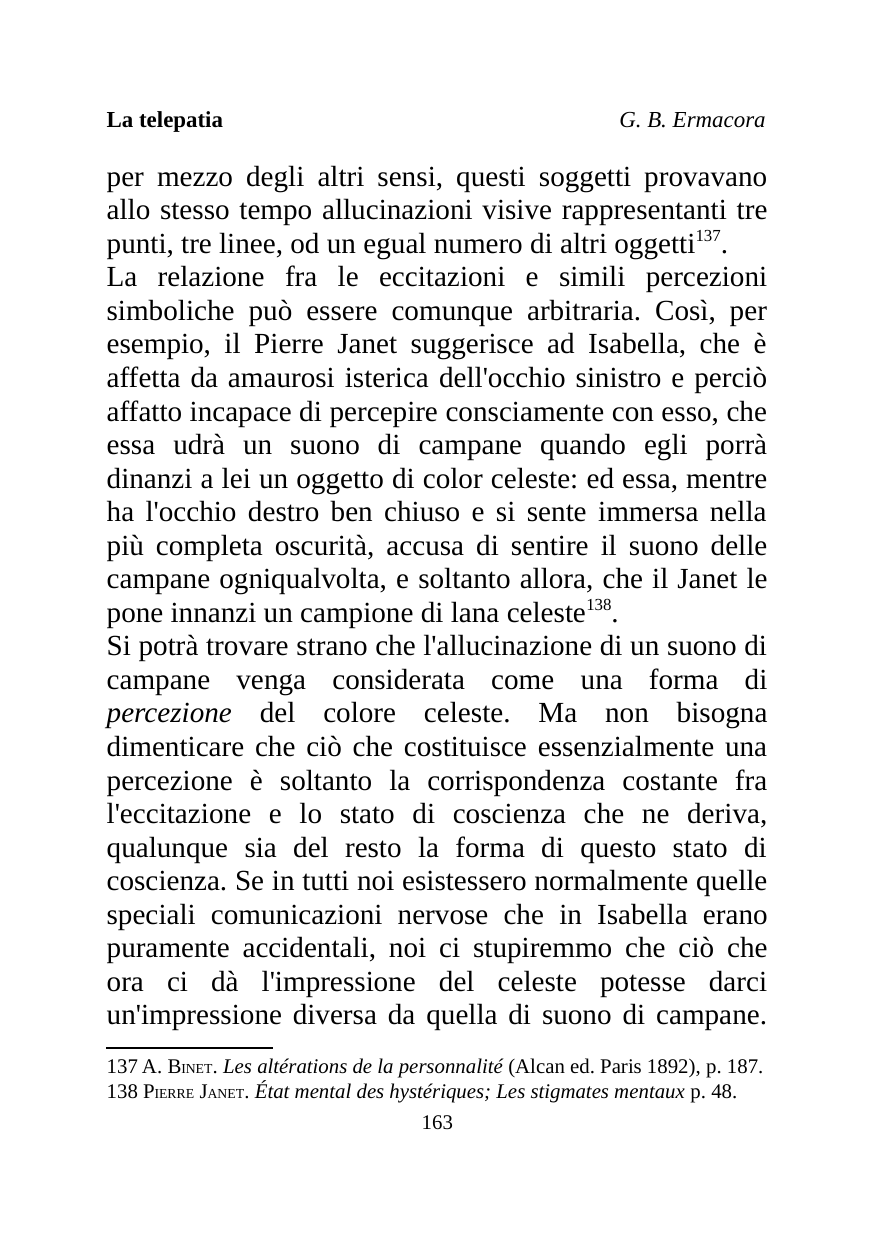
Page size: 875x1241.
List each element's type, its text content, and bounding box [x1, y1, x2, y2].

text La relazione fra le eccitazioni e simili percezioni simboliche può essere comunque arbitraria. Così, per esempio, il Pierre Janet suggerisce ad Isabella, che è affetta da amaurosi isterica dell'occhio sinistro e perciò affatto incapace di percepire consciamente con esso, che essa udrà un suono di campane quando egli porrà dinanzi a lei un oggetto di color celeste: ed essa, mentre ha l'occhio destro ben chiuso e si sente immersa nella più completa oscurità, accusa di sentire il suono delle campane ogniqualvolta, e soltanto allora, che il Janet le pone innanzi un campione di lana celeste. [106, 259, 768, 628]
text A. Binet. Les altérations de la personnalité (Alcan ed. Paris 1892), p. 187. [106, 1054, 768, 1078]
text per mezzo degli altri sensi, questi soggetti provavano allo stesso tempo allucinazioni visive rappresentanti tre punti, tre linee, od un egual numero di altri oggetti. [106, 159, 768, 259]
text Pierre Janet. État mental des hystériques; Les stigmates mentaux p. 48. [106, 1078, 768, 1103]
text Si potrà trovare strano che l'allucinazione di un suono di campane venga considerata come una forma di percezione del colore celeste. Ma non bisogna dimenticare che ciò che costituisce essenzialmente una percezione è soltanto la corrispondenza costante fra l'eccitazione e lo stato di coscienza che ne deriva, qualunque sia del resto la forma di questo stato di coscienza. Se in tutti noi esistessero normalmente quelle speciali comunicazioni nervose che in Isabella erano puramente accidentali, noi ci stupiremmo che ciò che ora ci dà l'impressione del celeste potesse darci un'impressione diversa da quella di suono di campane. [106, 628, 768, 1031]
